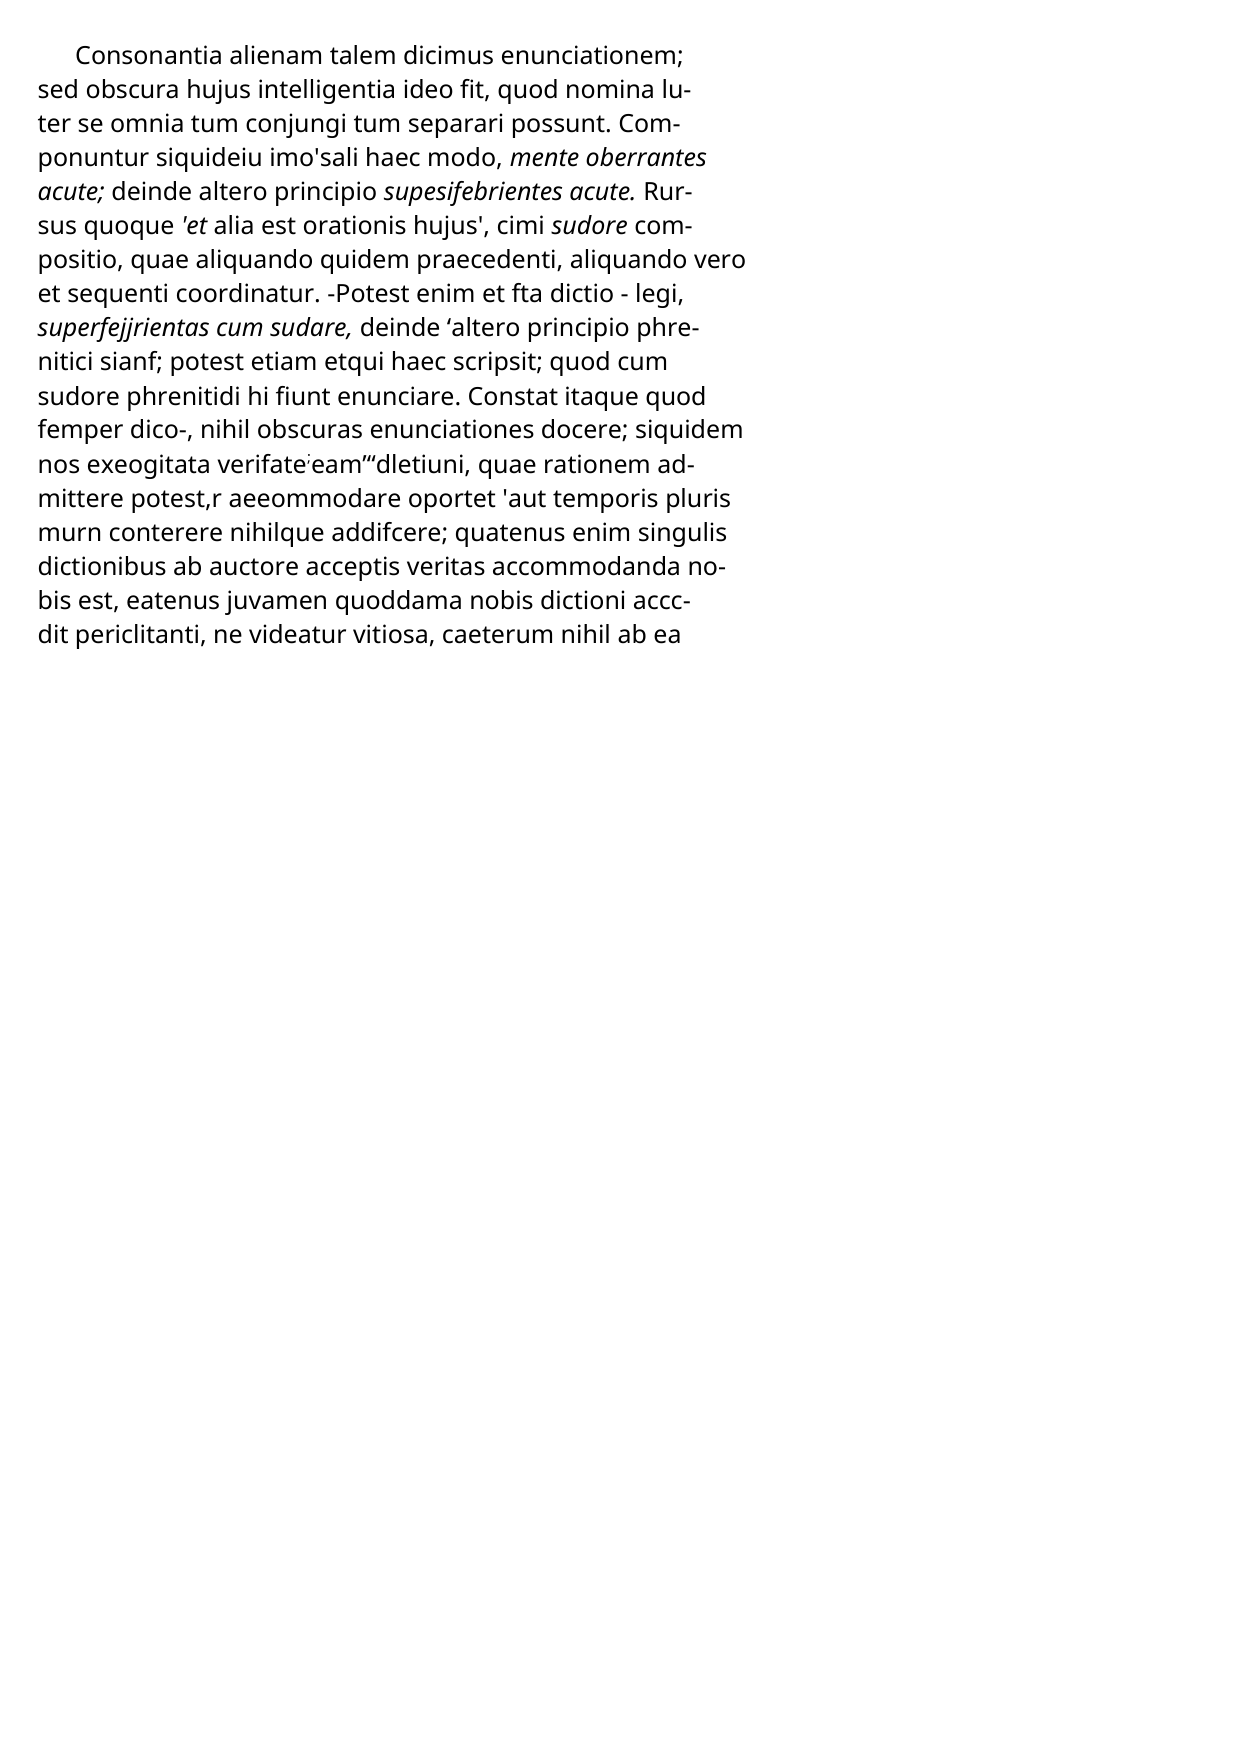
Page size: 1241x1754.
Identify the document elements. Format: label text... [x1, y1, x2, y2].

text Consonantia alienam talem dicimus enunciationem; sed obscura hujus intelligentia ideo fit, quod nomina lu- ter se omnia tum conjungi tum separari possunt. Com- ponuntur siquideiu imo'sali haec modo, mente oberrantes acute; deinde altero principio supesifebrientes acute. Rur- sus quoque 'et alia est orationis hujus', cimi sudore com- positio, quae aliquando quidem praecedenti, aliquando vero et sequenti coordinatur. -Potest enim et fta dictio - legi, superfejjrientas cum sudare, deinde ‘altero principio phre- nitici sianf; potest etiam etqui haec scripsit; quod cum sudore phrenitidi hi fiunt enunciare. Constat itaque quod femper dico-, nihil obscuras enunciationes docere; siquidem nos exeogitata verifate;eam’“dletiuni, quae rationem ad- mittere potest,r aeeommodare oportet 'aut temporis pluris murn conterere nihilque addifcere; quatenus enim singulis dictionibus ab auctore acceptis veritas accommodanda no- bis est, eatenus juvamen quoddama nobis dictioni accc- dit periclitanti, ne videatur vitiosa, caeterum nihil ab ea [37, 37, 1203, 651]
